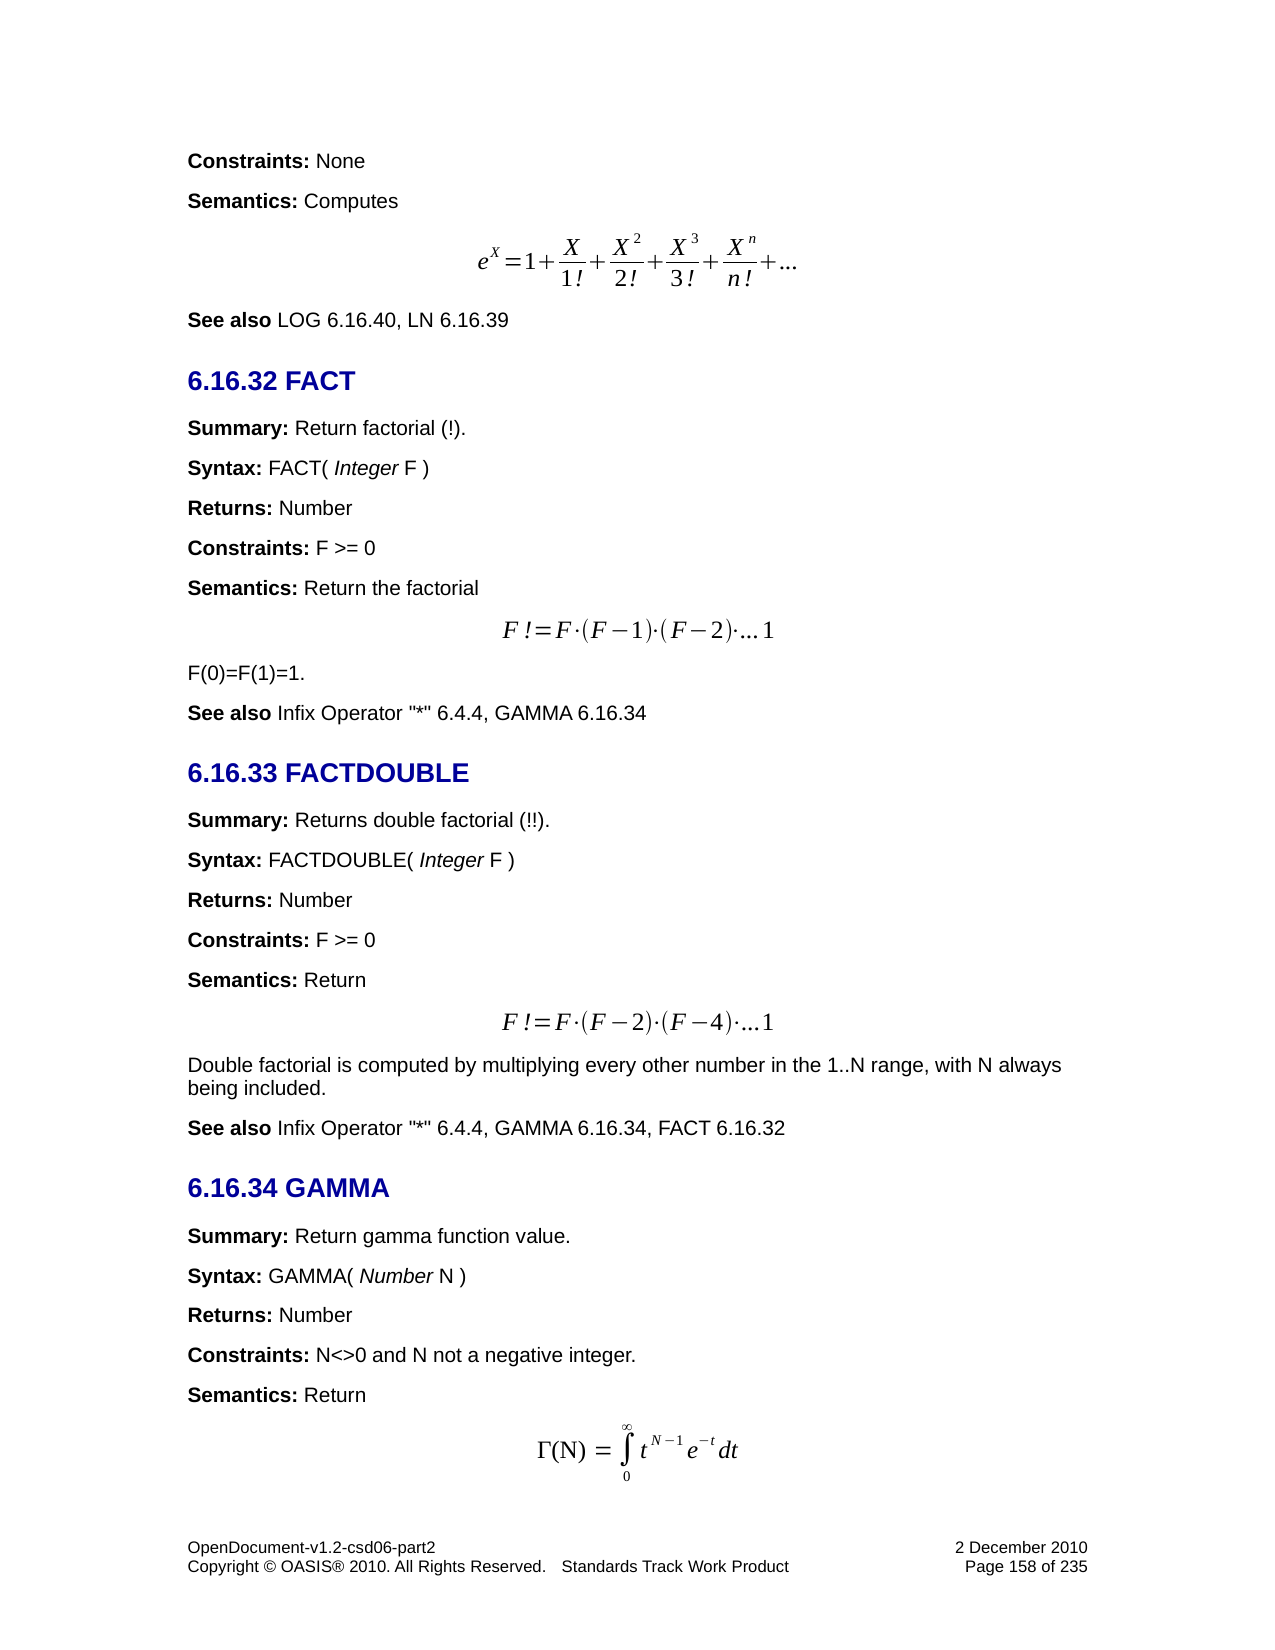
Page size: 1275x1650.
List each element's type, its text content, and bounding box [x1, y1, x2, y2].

subtitle FACTDOUBLE [187, 758, 1088, 788]
subtitle GAMMA [187, 1173, 1088, 1203]
text Syntax: FACT( Integer F ) [187, 457, 1088, 480]
text Constraints: N<>0 and N not a negative integer. [187, 1344, 1088, 1367]
text Constraints: None [187, 150, 1088, 173]
text F(0)=F(1)=1. [187, 661, 1088, 685]
text Constraints: F >= 0 [187, 536, 1088, 560]
text Syntax: GAMMA( Number N ) [187, 1264, 1088, 1287]
text Double factorial is computed by multiplying every other number in the 1..N range, with N always being included. [187, 1054, 1088, 1100]
text Returns: Number [187, 1304, 1088, 1327]
subtitle FACT [187, 366, 1088, 396]
text Syntax: FACTDOUBLE( Integer F ) [187, 849, 1088, 872]
text Semantics: Return [187, 968, 1088, 992]
text Summary: Returns double factorial (!!). [187, 809, 1088, 832]
text Returns: Number [187, 497, 1088, 520]
text Constraints: F >= 0 [187, 929, 1088, 952]
text See also Infix Operator "*" 6.4.4, GAMMA 6.16.34, FACT 6.16.32 [187, 1117, 1088, 1140]
text See also Infix Operator "*" 6.4.4, GAMMA 6.16.34 [187, 701, 1088, 724]
text Summary: Return factorial (!). [187, 417, 1088, 440]
text See also LOG 6.16.40, LN 6.16.39 [187, 309, 1088, 332]
text Semantics: Computes [187, 190, 1088, 213]
text Semantics: Return [187, 1384, 1088, 1407]
text Semantics: Return the factorial [187, 576, 1088, 599]
text Returns: Number [187, 889, 1088, 912]
text Summary: Return gamma function value. [187, 1224, 1088, 1248]
